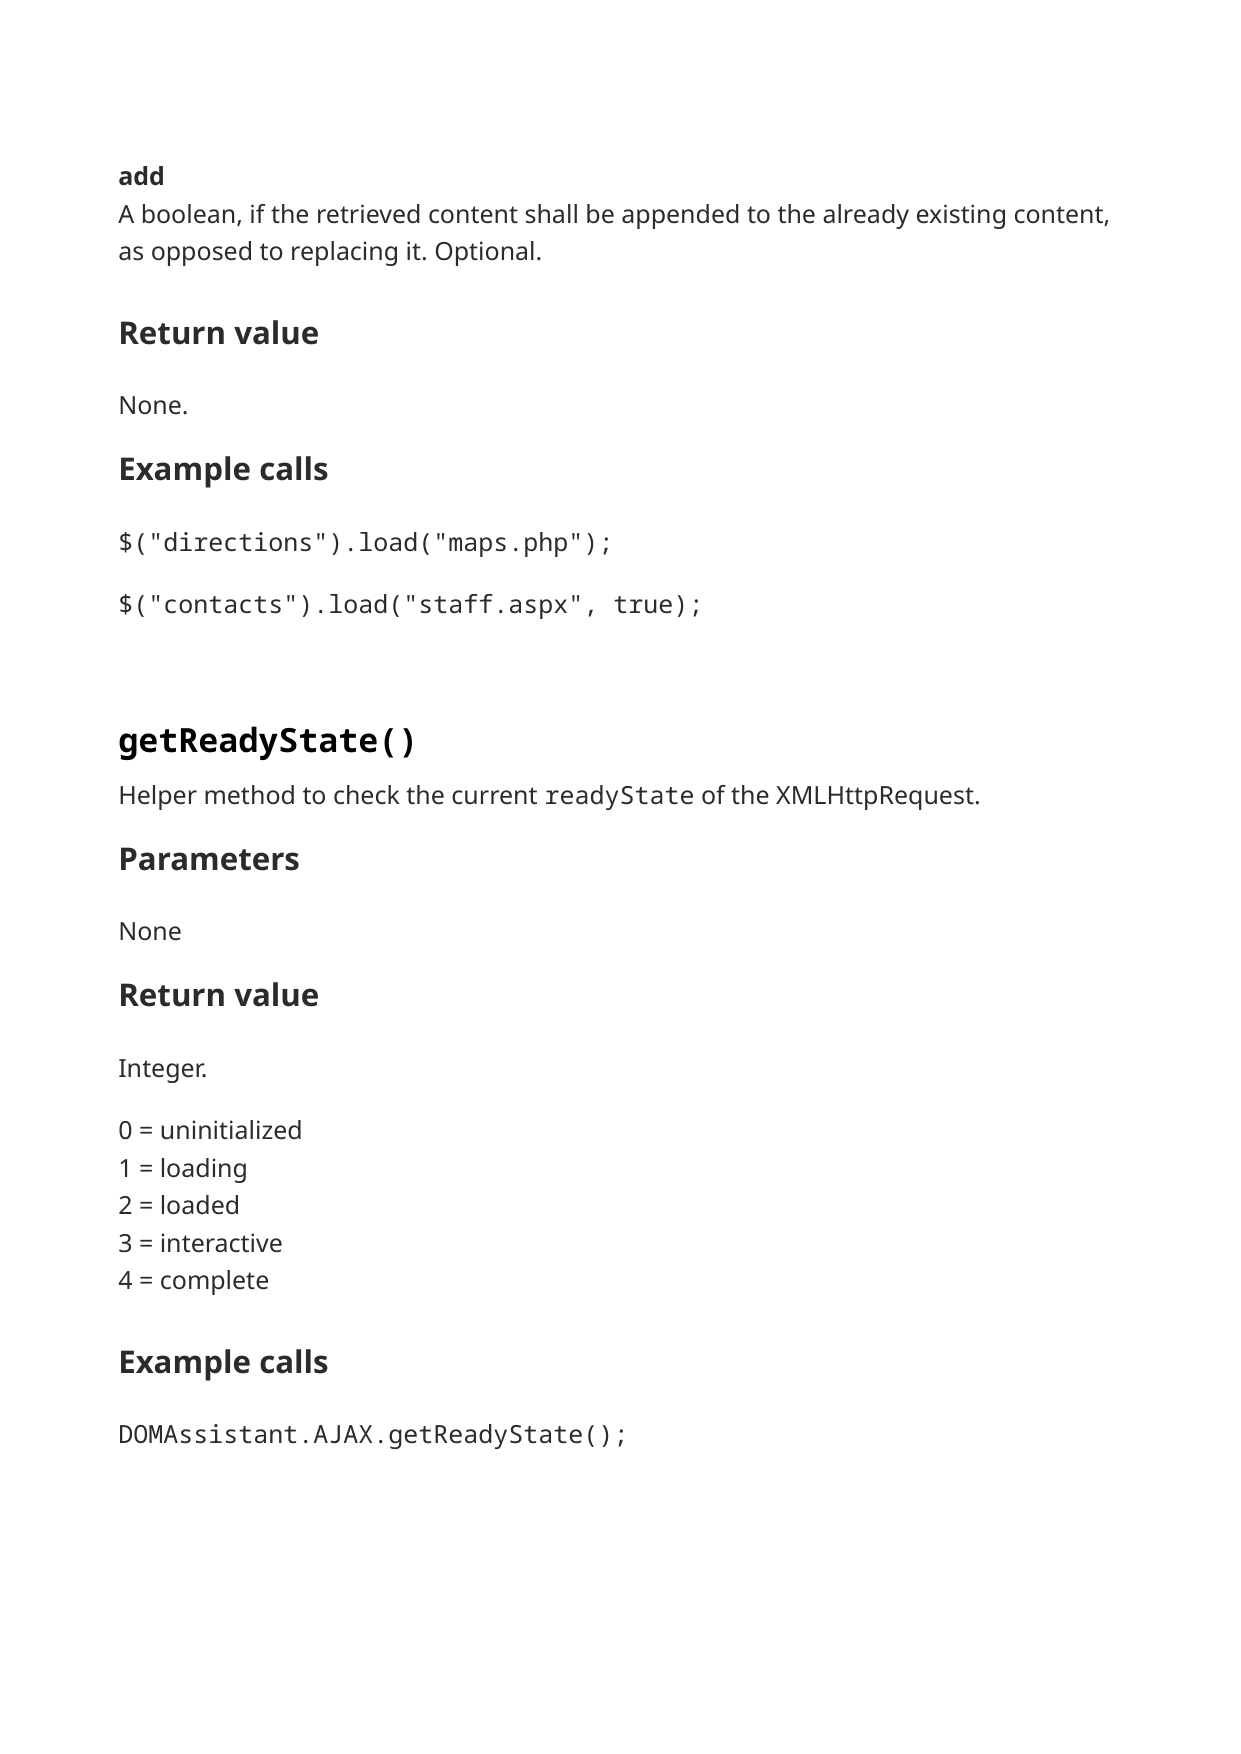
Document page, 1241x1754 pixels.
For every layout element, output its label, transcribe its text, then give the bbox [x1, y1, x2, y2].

text None [118, 911, 1122, 948]
text 1 = loading [118, 1147, 1122, 1184]
text A boolean, if the retrieved content shall be appended to the already existing content, as opposed to replacing it. Optional. [118, 193, 1122, 268]
text 3 = interactive [118, 1222, 1122, 1259]
text Integer. [118, 1047, 1122, 1084]
text None. [118, 384, 1122, 422]
text DOMAssistant.AJAX.getReadyState(); [118, 1413, 1122, 1451]
text Helper method to check the current readyState of the XMLHttpRequest. [118, 774, 1122, 812]
text Example calls [118, 447, 1122, 490]
text 4 = complete [118, 1259, 1122, 1297]
text $("directions").load("maps.php"); [118, 521, 1122, 558]
text $("contacts").load("staff.aspx", true); [118, 583, 1122, 621]
text Return value [118, 268, 1122, 353]
text Return value [118, 973, 1122, 1016]
subtitle getReadyState() [118, 671, 1122, 762]
text 0 = uninitialized [118, 1109, 1122, 1147]
text add [118, 118, 1122, 193]
text 2 = loaded [118, 1184, 1122, 1222]
text Parameters [118, 837, 1122, 879]
text Example calls [118, 1297, 1122, 1382]
